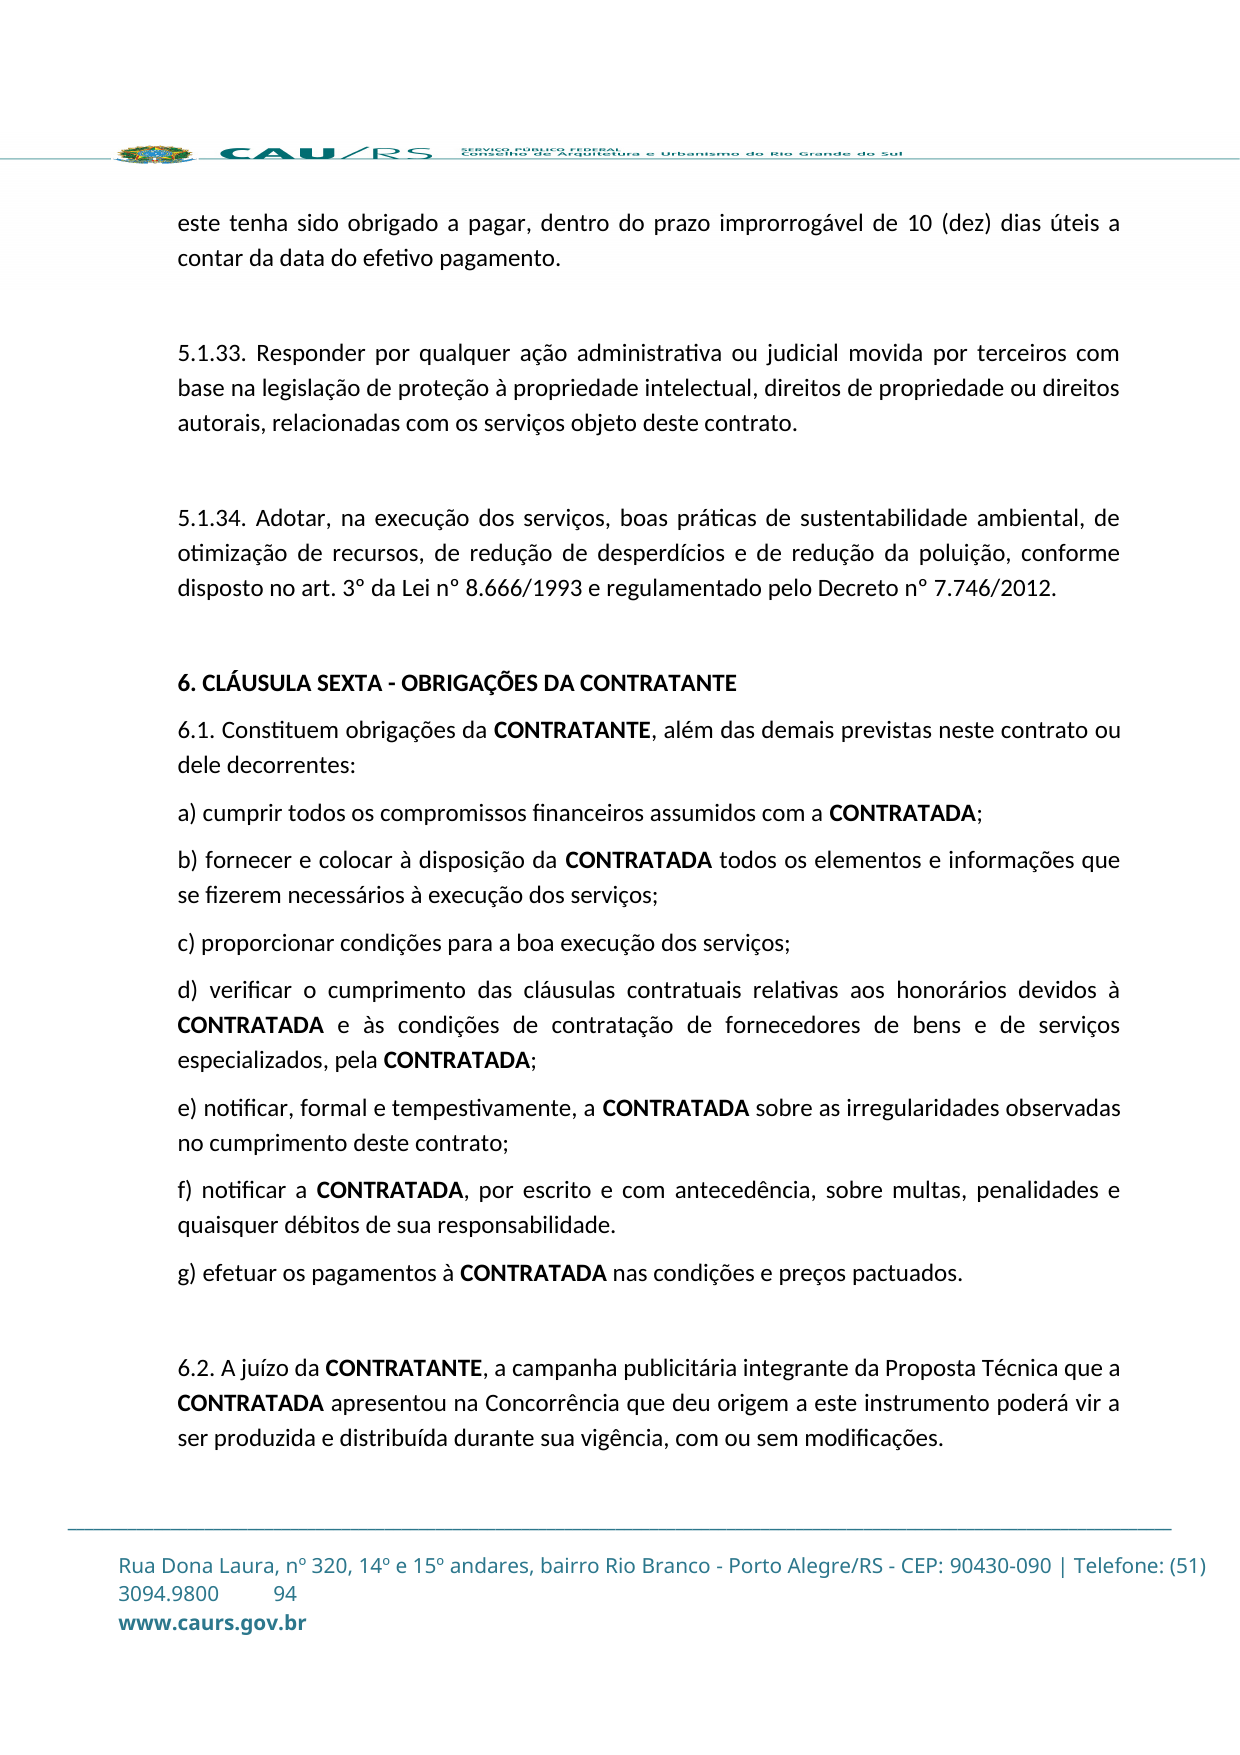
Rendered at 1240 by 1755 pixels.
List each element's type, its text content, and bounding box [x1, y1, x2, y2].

text b) fornecer e colocar à disposição da CONTRATADA todos os elementos e informações que se fizerem necessários à execução dos serviços; [177, 844, 1121, 910]
text 5.1.33. Responder por qualquer ação administrativa ou judicial movida por terceiros com base na legislação de proteção à propriedade intelectual, direitos de propriedade ou direitos autorais, relacionadas com os serviços objeto deste contrato. [177, 337, 1121, 437]
text 5.1.34. Adotar, na execução dos serviços, boas práticas de sustentabilidade ambiental, de otimização de recursos, de redução de desperdícios e de redução da poluição, conforme disposto no art. 3º da Lei nº 8.666/1993 e regulamentado pelo Decreto nº 7.746/2012. [177, 502, 1121, 602]
text g) efetuar os pagamentos à CONTRATADA nas condições e preços pactuados. [177, 1257, 1121, 1287]
text 6.1. Constituem obrigações da CONTRATANTE, além das demais previstas neste contrato ou dele decorrentes: [177, 714, 1121, 780]
text 6.2. A juízo da CONTRATANTE, a campanha publicitária integrante da Proposta Técnica que a CONTRATADA apresentou na Concorrência que deu origem a este instrumento poderá vir a ser produzida e distribuída durante sua vigência, com ou sem modificações. [177, 1352, 1121, 1452]
text d) verificar o cumprimento das cláusulas contratuais relativas aos honorários devidos à CONTRATADA e às condições de contratação de fornecedores de bens e de serviços especializados, pela CONTRATADA; [177, 974, 1121, 1075]
text e) notificar, formal e tempestivamente, a CONTRATADA sobre as irregularidades observadas no cumprimento deste contrato; [177, 1092, 1121, 1157]
text c) proporcionar condições para a boa execução dos serviços; [177, 927, 1121, 957]
text a) cumprir todos os compromissos financeiros assumidos com a CONTRATADA; [177, 797, 1121, 827]
subtitle 6. CLÁUSULA SEXTA - OBRIGAÇÕES DA CONTRATANTE [177, 667, 1121, 697]
text f) notificar a CONTRATADA, por escrito e com antecedência, sobre multas, penalidades e quaisquer débitos de sua responsabilidade. [177, 1174, 1121, 1240]
